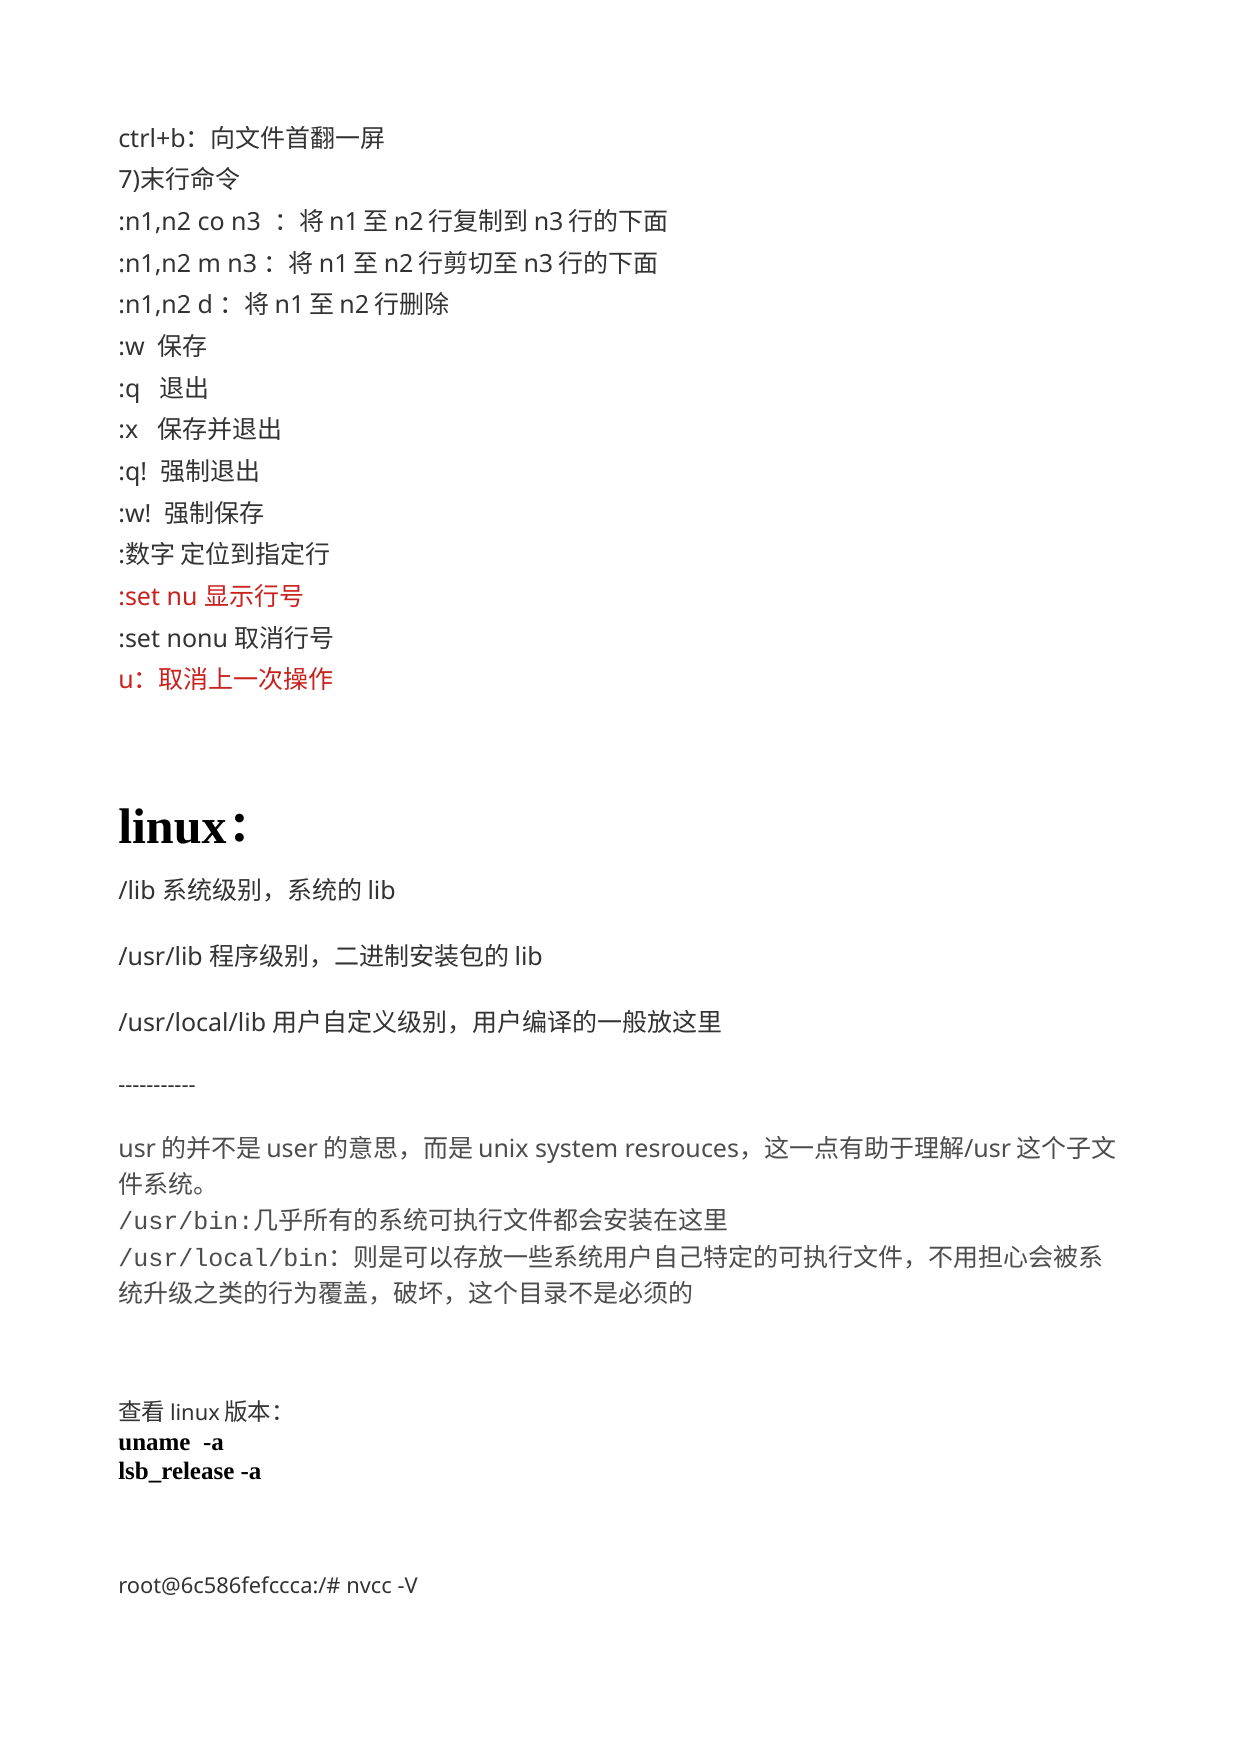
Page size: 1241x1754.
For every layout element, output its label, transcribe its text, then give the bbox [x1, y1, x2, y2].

text usr的并不是user的意思，而是unix system resrouces，这一点有助于理解/usr这个子文件系统。 /usr/bin:几乎所有的系统可执行文件都会安装在这里 /usr/local/bin：则是可以存放一些系统用户自己特定的可执行文件，不用担心会被系统升级之类的行为覆盖，破坏，这个目录不是必须的 [118, 1128, 1122, 1310]
text 7)末行命令 [118, 160, 1122, 196]
text :x 保存并退出 [118, 410, 1122, 446]
text 查看linux版本： [118, 1393, 1122, 1427]
text :w! 强制保存 [118, 493, 1122, 529]
subtitle linux： [118, 786, 1122, 858]
text :n1,n2 m n3 ：将n1至n2行剪切至n3行的下面 [118, 243, 1122, 279]
text lsb_release -a [118, 1456, 1122, 1485]
text :set nu 显示行号 [118, 576, 1122, 613]
text :q! 强制退出 [118, 451, 1122, 488]
text :数字 定位到指定行 [118, 535, 1122, 571]
text ----------- [118, 1068, 1122, 1098]
text :q 退出 [118, 368, 1122, 404]
text ctrl+b：向文件首翻一屏 [118, 118, 1122, 154]
text uname -a [118, 1427, 1122, 1456]
text :set nonu 取消行号 [118, 618, 1122, 654]
text root@6c586fefccca:/# nvcc -V [118, 1566, 1122, 1600]
text :n1,n2 co n3 ：将n1至n2行复制到n3行的下面 [118, 201, 1122, 238]
text :n1,n2 d ：将n1至n2行删除 [118, 285, 1122, 321]
text u：取消上一次操作 [118, 660, 1122, 696]
text :w 保存 [118, 326, 1122, 363]
text /lib 系统级别，系统的lib /usr/lib 程序级别，二进制安装包的lib /usr/local/lib 用户自定义级别，用户编译的一般放这里 [118, 870, 1122, 1039]
